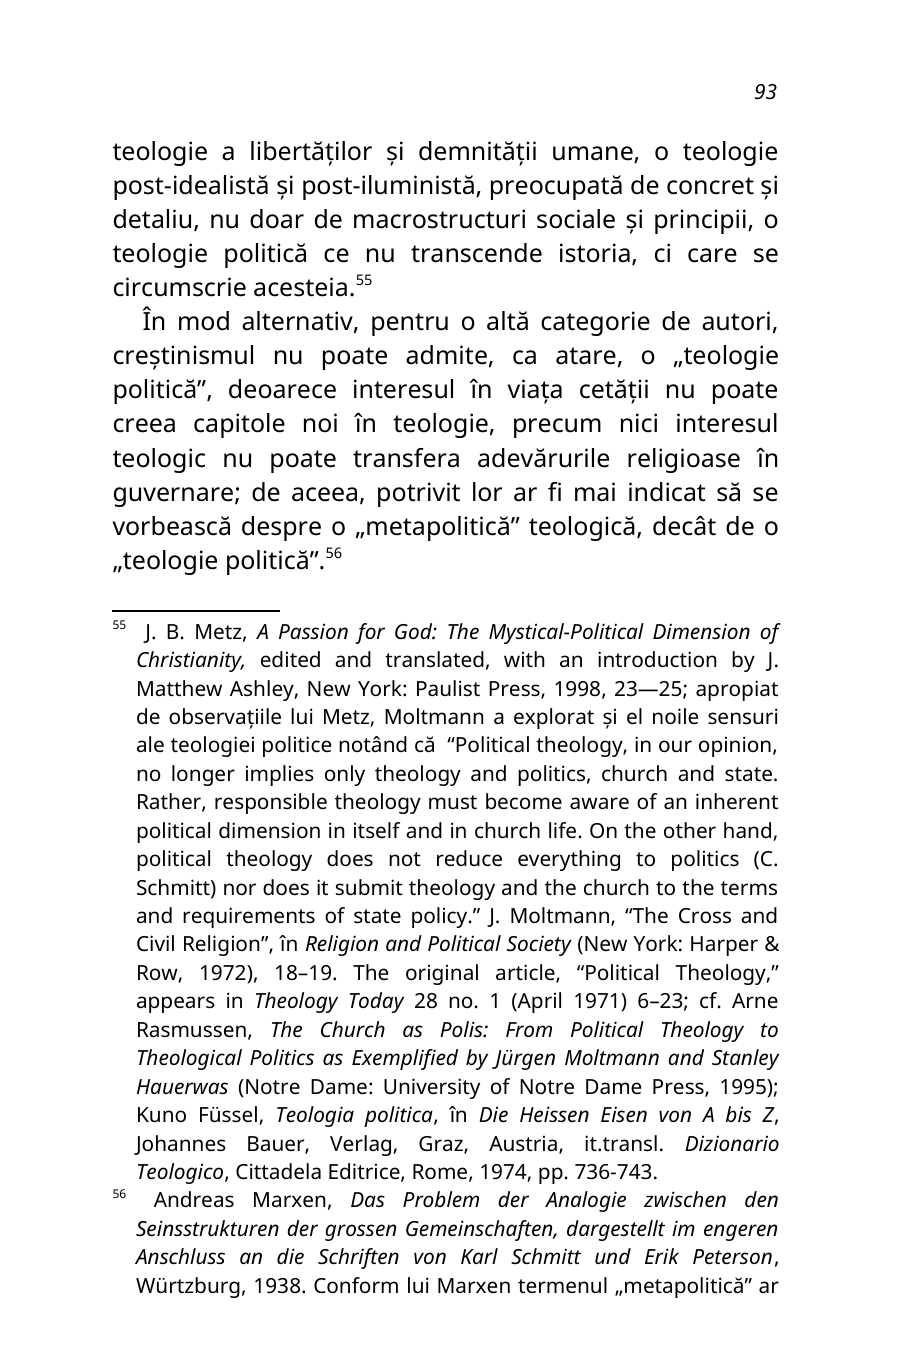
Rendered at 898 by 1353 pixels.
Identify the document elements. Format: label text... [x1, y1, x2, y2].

text Andreas Marxen, Das Problem der Analogie zwischen den Seinsstrukturen der grossen Gemeinschaften, dargestellt im engeren Anschluss an die Schriften von Karl Schmitt und Erik Peterson, Würtzburg, 1938. Conform lui Marxen termenul „metapolitică” ar [112, 1186, 779, 1299]
text În mod alternativ, pentru o altă categorie de autori, creştinismul nu poate admite, ca atare, o „teologie politică”, deoarece interesul în viaţa cetăţii nu poate creea capitole noi în teologie, precum nici interesul teologic nu poate transfera adevărurile religioase în guvernare; de aceea, potrivit lor ar fi mai indicat să se vorbească despre o „metapolitică” teologică, decât de o „teologie politică”. [112, 304, 779, 576]
text J. B. Metz, A Passion for God: The Mystical-Political Dimension of Christianity, edited and translated, with an introduction by J. Matthew Ashley, New York: Paulist Press, 1998, 23—25; apropiat de observaţiile lui Metz, Moltmann a explorat şi el noile sensuri ale teologiei politice notând că “Political theology, in our opinion, no longer implies only theology and politics, church and state. Rather, responsible theology must become aware of an inherent political dimension in itself and in church life. On the other hand, political theology does not reduce everything to politics (C. Schmitt) nor does it submit theology and the church to the terms and requirements of state policy.” J. Moltmann, “The Cross and Civil Religion”, în Religion and Political Society (New York: Harper & Row, 1972), 18–19. The original article, “Political Theology,” appears in Theology Today 28 no. 1 (April 1971) 6–23; cf. Arne Rasmussen, The Church as Polis: From Political Theology to Theological Politics as Exemplified by Jürgen Moltmann and Stanley Hauerwas (Notre Dame: University of Notre Dame Press, 1995); Kuno Füssel, Teologia politica, în Die Heissen Eisen von A bis Z, Johannes Bauer, Verlag, Graz, Austria, it.transl. Dizionario Teologico, Cittadela Editrice, Rome, 1974, pp. 736-743. [112, 617, 779, 1186]
text teologie a libertăţilor şi demnităţii umane, o teologie post-idealistă şi post-iluministă, preocupată de concret şi detaliu, nu doar de macrostructuri sociale şi principii, o teologie politică ce nu transcende istoria, ci care se circumscrie acesteia. [112, 134, 779, 304]
